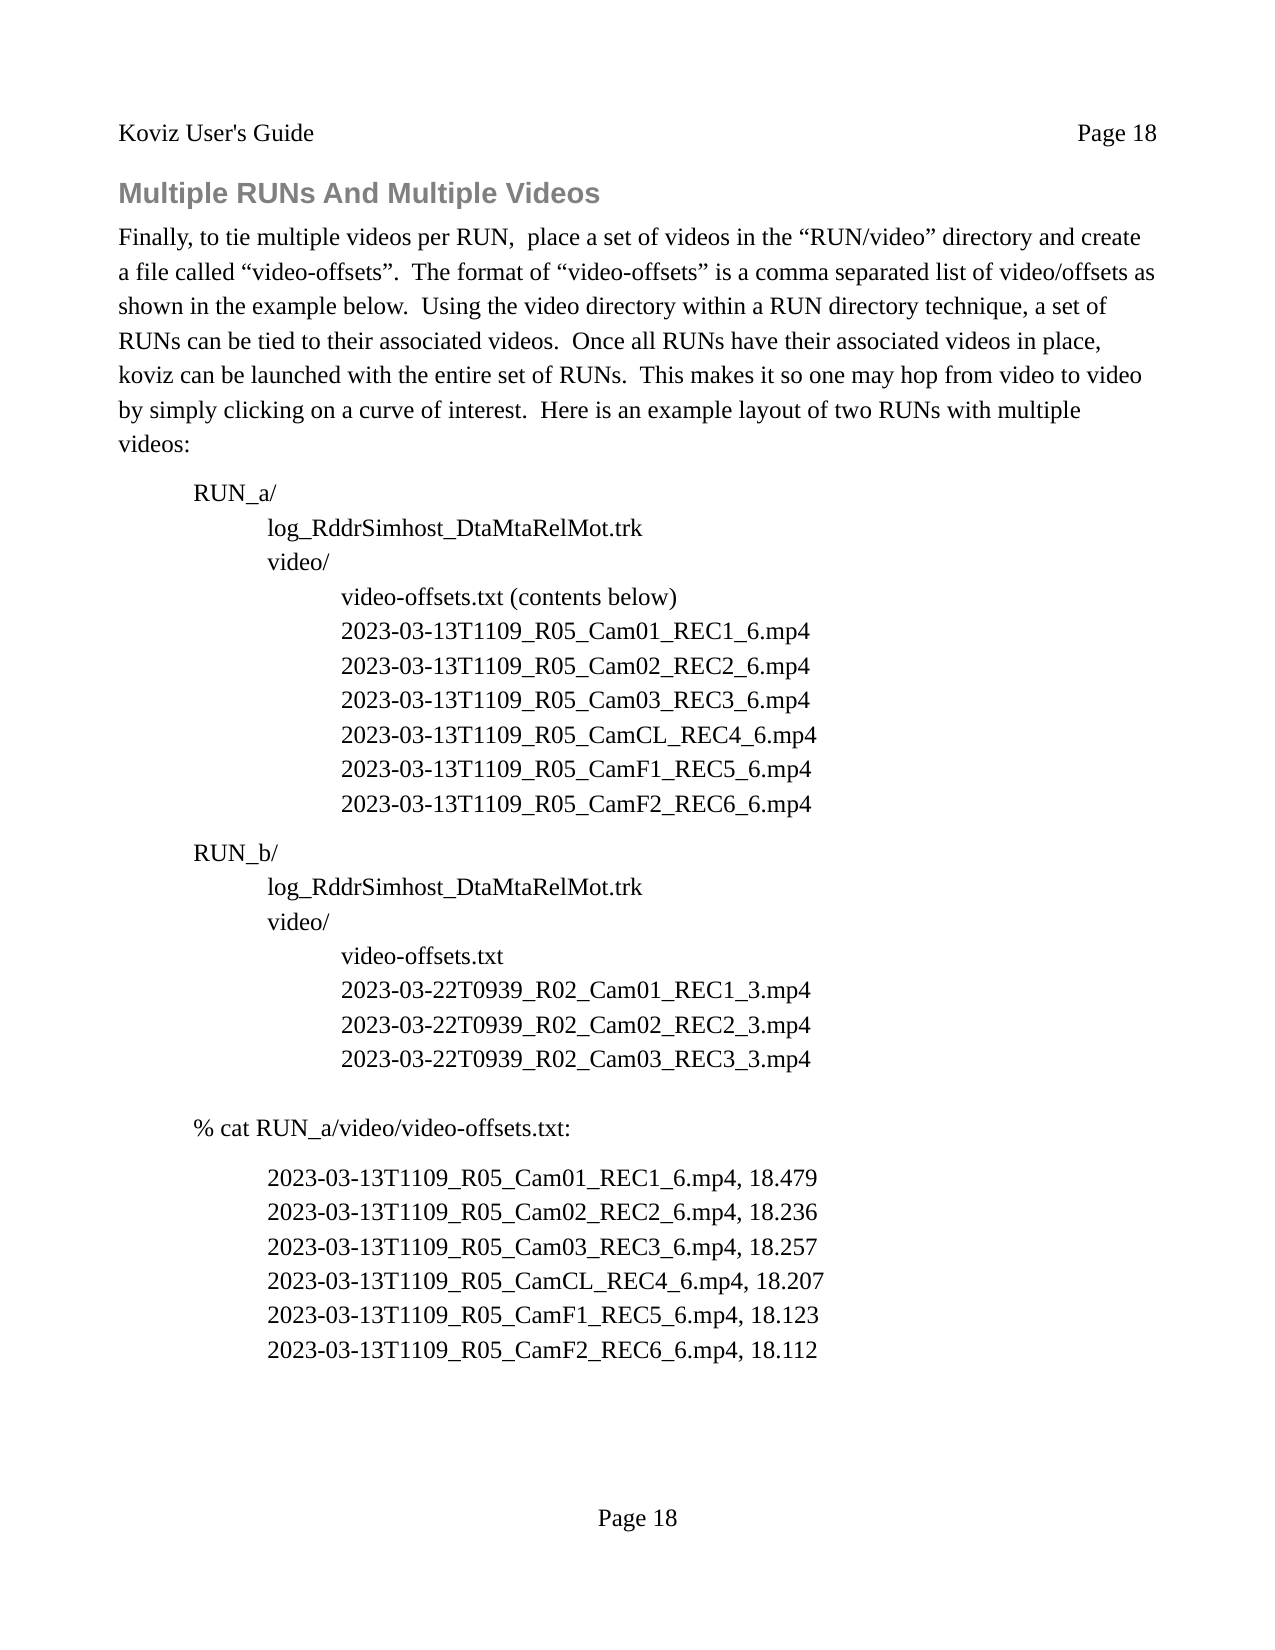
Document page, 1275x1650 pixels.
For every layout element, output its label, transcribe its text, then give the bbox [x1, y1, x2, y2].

text RUN_b/ log_RddrSimhost_DtaMtaRelMot.trk video/ video-offsets.txt 2023-03-22T0939_R02_Cam01_REC1_3.mp4 2023-03-22T0939_R02_Cam02_REC2_3.mp4 2023-03-22T0939_R02_Cam03_REC3_3.mp4 % cat RUN_a/video/video-offsets.txt: [193, 838, 1157, 1142]
subtitle Multiple RUNs And Multiple Videos [118, 176, 1157, 210]
text 2023-03-13T1109_R05_Cam01_REC1_6.mp4, 18.479 2023-03-13T1109_R05_Cam02_REC2_6.mp4, 18.236 2023-03-13T1109_R05_Cam03_REC3_6.mp4, 18.257 2023-03-13T1109_R05_CamCL_REC4_6.mp4, 18.207 2023-03-13T1109_R05_CamF1_REC5_6.mp4, 18.123 2023-03-13T1109_R05_CamF2_REC6_6.mp4, 18.112 [193, 1163, 1157, 1364]
text Finally, to tie multiple videos per RUN, place a set of videos in the “RUN/video” directory and create a file called “video-offsets”. The format of “video-offsets” is a comma separated list of video/offsets as shown in the example below. Using the video directory within a RUN directory technique, a set of RUNs can be tied to their associated videos. Once all RUNs have their associated videos in place, koviz can be launched with the entire set of RUNs. This makes it so one may hop from video to video by simply clicking on a curve of interest. Here is an example layout of two RUNs with multiple videos: [118, 222, 1157, 458]
text RUN_a/ log_RddrSimhost_DtaMtaRelMot.trk video/ video-offsets.txt (contents below) 2023-03-13T1109_R05_Cam01_REC1_6.mp4 2023-03-13T1109_R05_Cam02_REC2_6.mp4 2023-03-13T1109_R05_Cam03_REC3_6.mp4 2023-03-13T1109_R05_CamCL_REC4_6.mp4 2023-03-13T1109_R05_CamF1_REC5_6.mp4 2023-03-13T1109_R05_CamF2_REC6_6.mp4 [193, 478, 1157, 817]
